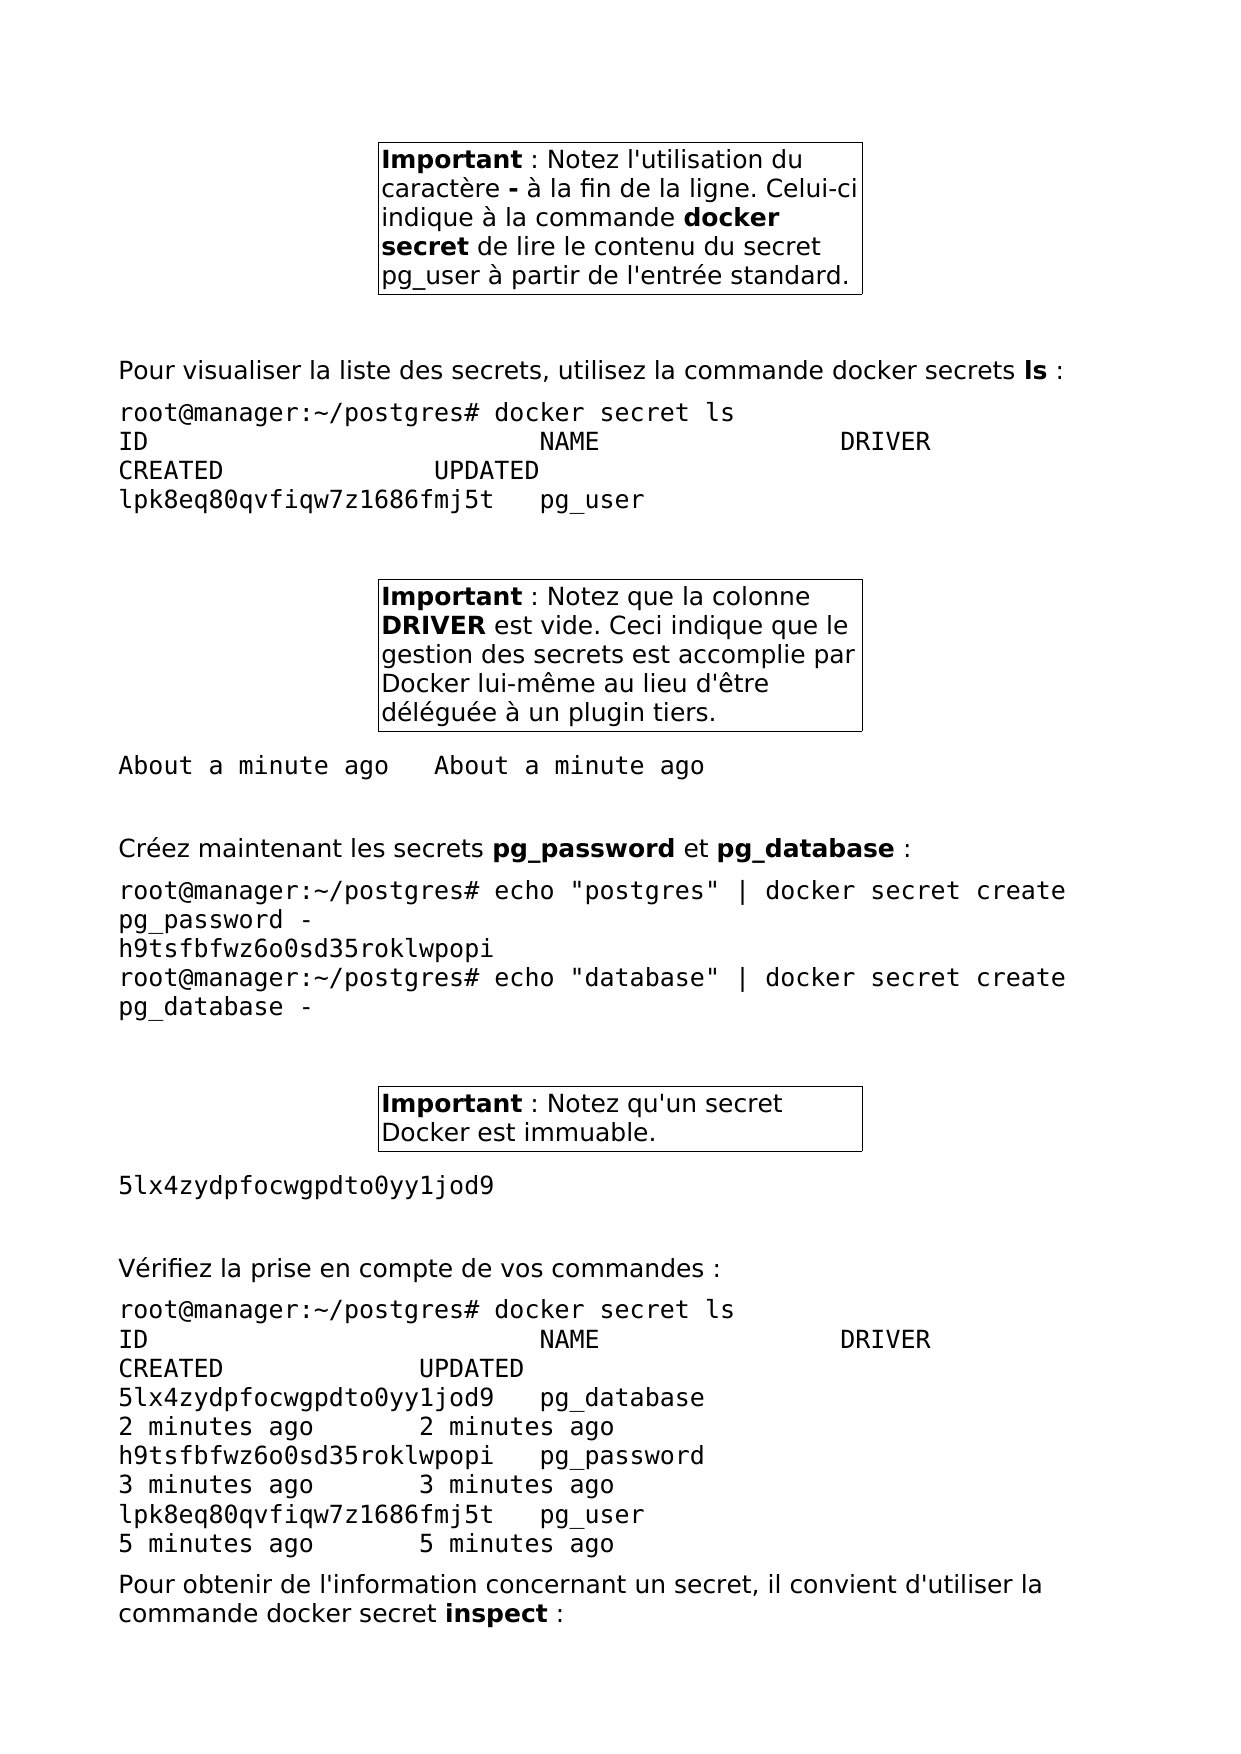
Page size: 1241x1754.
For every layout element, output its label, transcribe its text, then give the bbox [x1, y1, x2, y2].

text Vérifiez la prise en compte de vos commandes : [118, 1254, 1122, 1283]
text root@manager:~/postgres# docker secret ls ID NAME DRIVER CREATED UPDATED lpk8eq80qvfiqw7z1686fmj5t pg_user About a minute ago About a minute ago [118, 398, 1122, 781]
text root@manager:~/postgres# echo "postgres" | docker secret create pg_password - h9tsfbfwz6o0sd35roklwpopi root@manager:~/postgres# echo "database" | docker secret create pg_database - 5lx4zydpfocwgpdto0yy1jod9 [118, 876, 1122, 1201]
table_header Important : Notez que la colonne DRIVER est vide. Ceci indique que le gestion des secrets est accomplie par Docker lui-même au lieu d'être déléguée à un plugin tiers. [379, 580, 862, 731]
table_header Important : Notez qu'un secret Docker est immuable. [379, 1087, 862, 1151]
text Pour obtenir de l'information concernant un secret, il convient d'utiliser la commande docker secret inspect : [118, 1570, 1122, 1628]
table_header Important : Notez l'utilisation du caractère - à la fin de la ligne. Celui-ci indique à la commande docker secret de lire le contenu du secret pg_user à partir de l'entrée standard. [379, 143, 862, 293]
text Pour visualiser la liste des secrets, utilisez la commande docker secrets ls : [118, 356, 1122, 385]
text root@manager:~/postgres# docker secret ls ID NAME DRIVER CREATED UPDATED 5lx4zydpfocwgpdto0yy1jod9 pg_database 2 minutes ago 2 minutes ago h9tsfbfwz6o0sd35roklwpopi pg_password 3 minutes ago 3 minutes ago lpk8eq80qvfiqw7z1686fmj5t pg_user 5 minutes ago 5 minutes ago [118, 1296, 1122, 1558]
text Créez maintenant les secrets pg_password et pg_database : [118, 834, 1122, 863]
